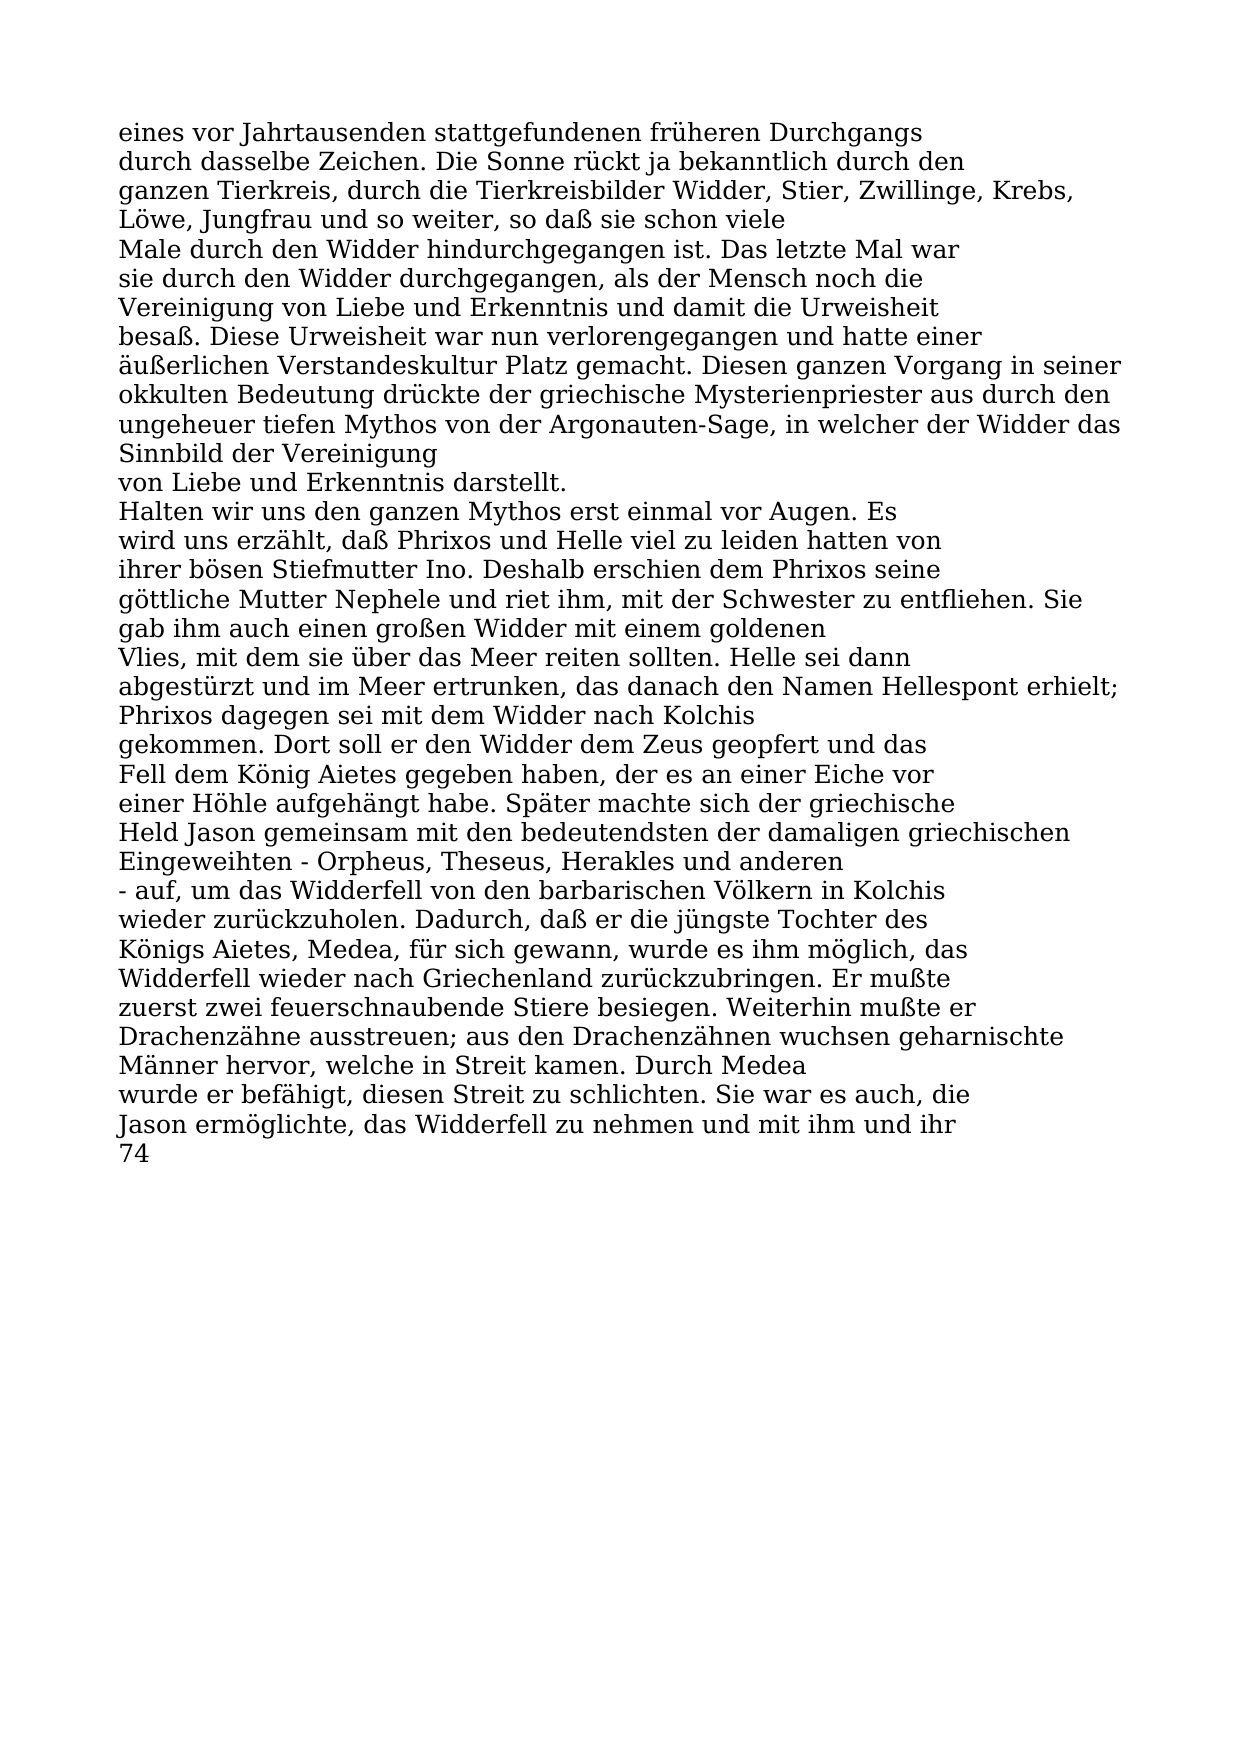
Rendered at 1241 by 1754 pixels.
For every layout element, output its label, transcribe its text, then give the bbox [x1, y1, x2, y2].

text von Liebe und Erkenntnis darstellt. [118, 468, 1122, 497]
text wieder zurückzuholen. Dadurch, daß er die jüngste Tochter des [118, 906, 1122, 935]
text Halten wir uns den ganzen Mythos erst einmal vor Augen. Es [118, 497, 1122, 526]
text gekommen. Dort soll er den Widder dem Zeus geopfert und das [118, 731, 1122, 760]
text ganzen Tierkreis, durch die Tierkreisbilder Widder, Stier, Zwillinge, Krebs, Löwe, Jungfrau und so weiter, so daß sie schon viele [118, 176, 1122, 235]
text äußerlichen Verstandeskultur Platz gemacht. Diesen ganzen Vorgang in seiner okkulten Bedeutung drückte der griechische Mysterienpriester aus durch den ungeheuer tiefen Mythos von der Argonauten-Sage, in welcher der Widder das Sinnbild der Vereinigung [118, 351, 1122, 468]
text Königs Aietes, Medea, für sich gewann, wurde es ihm möglich, das [118, 935, 1122, 964]
text zuerst zwei feuerschnaubende Stiere besiegen. Weiterhin mußte er [118, 993, 1122, 1022]
text 74 [118, 1139, 1122, 1168]
text Vereinigung von Liebe und Erkenntnis und damit die Urweisheit [118, 293, 1122, 322]
text besaß. Diese Urweisheit war nun verlorengegangen und hatte einer [118, 322, 1122, 351]
text - auf, um das Widderfell von den barbarischen Völkern in Kolchis [118, 876, 1122, 906]
text sie durch den Widder durchgegangen, als der Mensch noch die [118, 264, 1122, 293]
text göttliche Mutter Nephele und riet ihm, mit der Schwester zu entfliehen. Sie gab ihm auch einen großen Widder mit einem goldenen [118, 585, 1122, 643]
text wird uns erzählt, daß Phrixos und Helle viel zu leiden hatten von [118, 526, 1122, 556]
text Vlies, mit dem sie über das Meer reiten sollten. Helle sei dann [118, 643, 1122, 672]
text Drachenzähne ausstreuen; aus den Drachenzähnen wuchsen geharnischte Männer hervor, welche in Streit kamen. Durch Medea [118, 1022, 1122, 1081]
text einer Höhle aufgehängt habe. Später machte sich der griechische [118, 789, 1122, 818]
text Fell dem König Aietes gegeben haben, der es an einer Eiche vor [118, 760, 1122, 789]
text eines vor Jahrtausenden stattgefundenen früheren Durchgangs [118, 118, 1122, 147]
text durch dasselbe Zeichen. Die Sonne rückt ja bekanntlich durch den [118, 147, 1122, 176]
text Male durch den Widder hindurchgegangen ist. Das letzte Mal war [118, 235, 1122, 264]
text Widderfell wieder nach Griechenland zurückzubringen. Er mußte [118, 964, 1122, 993]
text abgestürzt und im Meer ertrunken, das danach den Namen Hellespont erhielt; Phrixos dagegen sei mit dem Widder nach Kolchis [118, 672, 1122, 731]
text ihrer bösen Stiefmutter Ino. Deshalb erschien dem Phrixos seine [118, 556, 1122, 585]
text wurde er befähigt, diesen Streit zu schlichten. Sie war es auch, die [118, 1081, 1122, 1110]
text Held Jason gemeinsam mit den bedeutendsten der damaligen griechischen Eingeweihten - Orpheus, Theseus, Herakles und anderen [118, 818, 1122, 876]
text Jason ermöglichte, das Widderfell zu nehmen und mit ihm und ihr [118, 1110, 1122, 1139]
